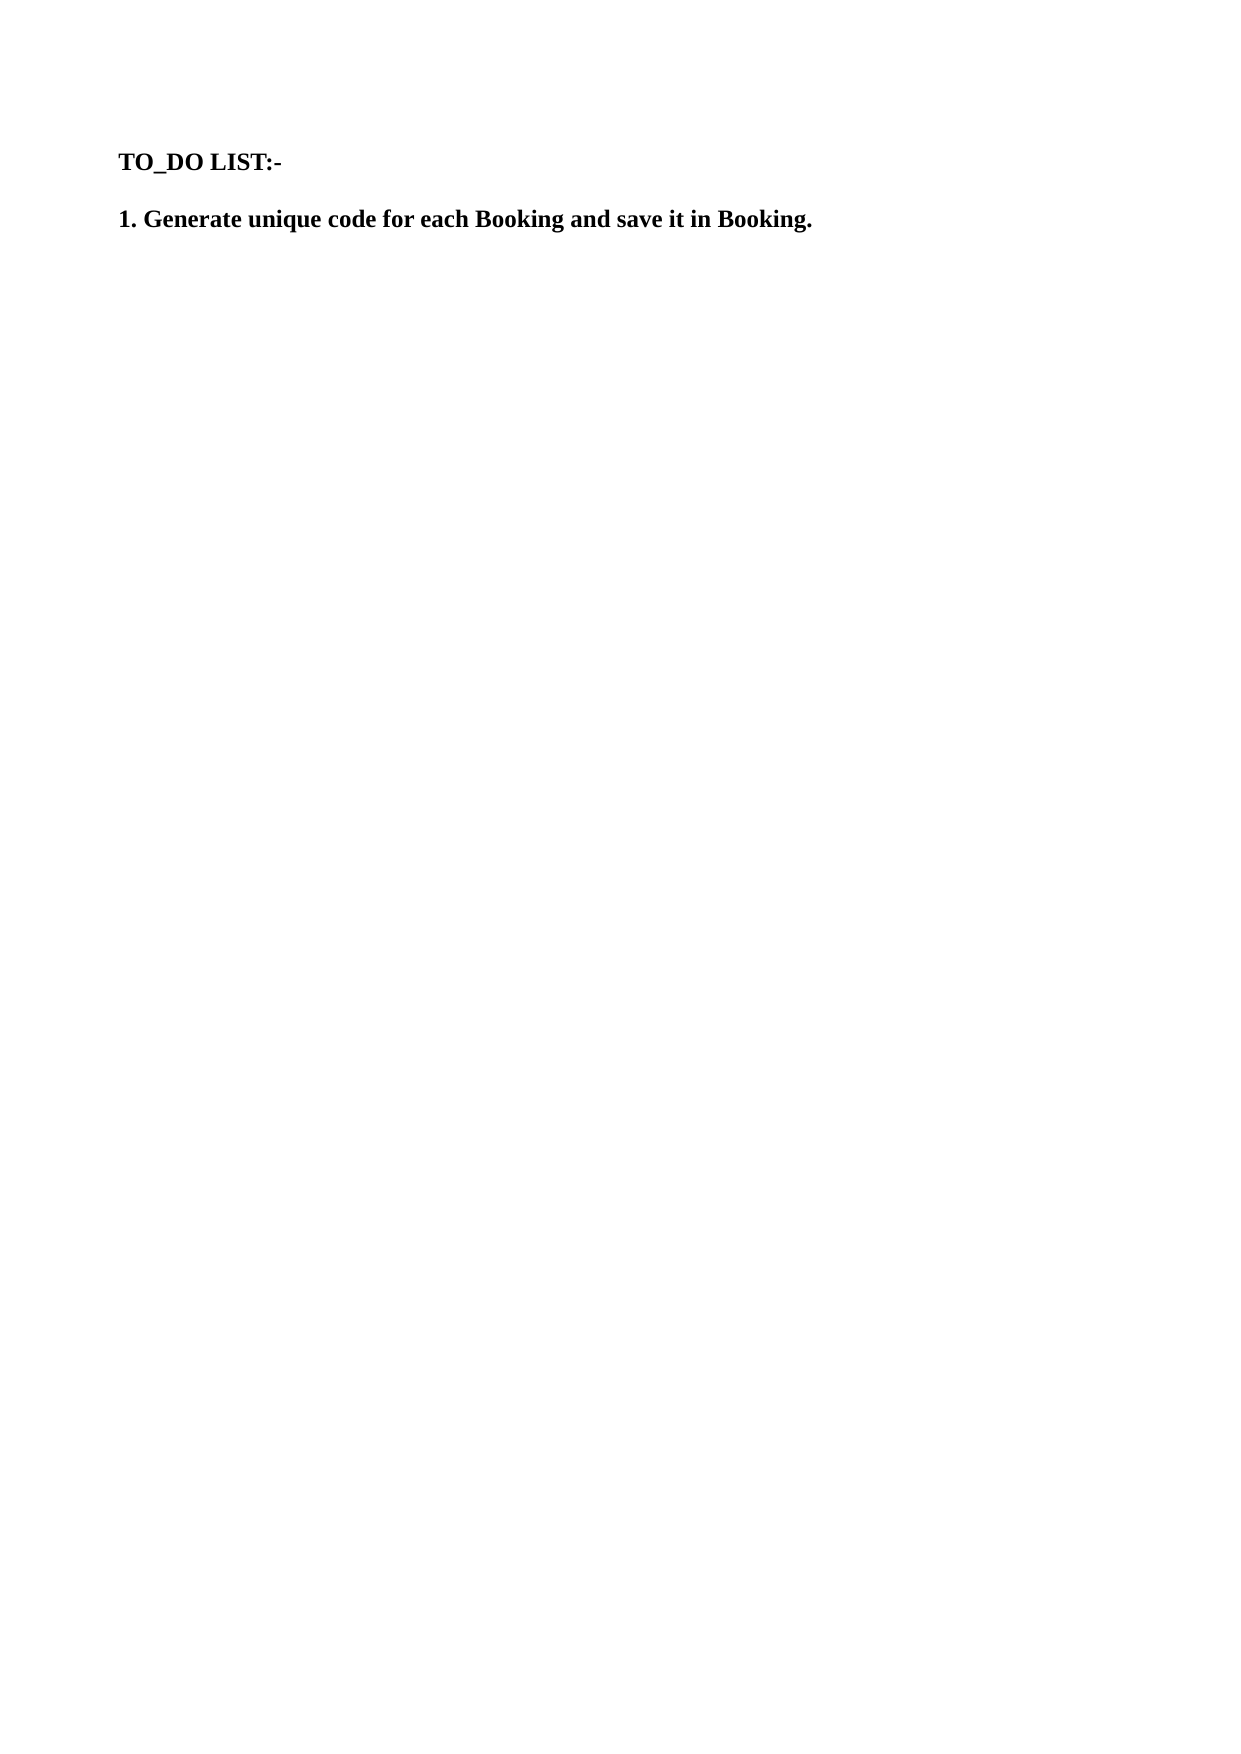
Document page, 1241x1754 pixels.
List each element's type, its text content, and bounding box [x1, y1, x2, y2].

text 1. Generate unique code for each Booking and save it in Booking. [118, 204, 1122, 233]
text TO_DO LIST:- [118, 147, 1122, 176]
